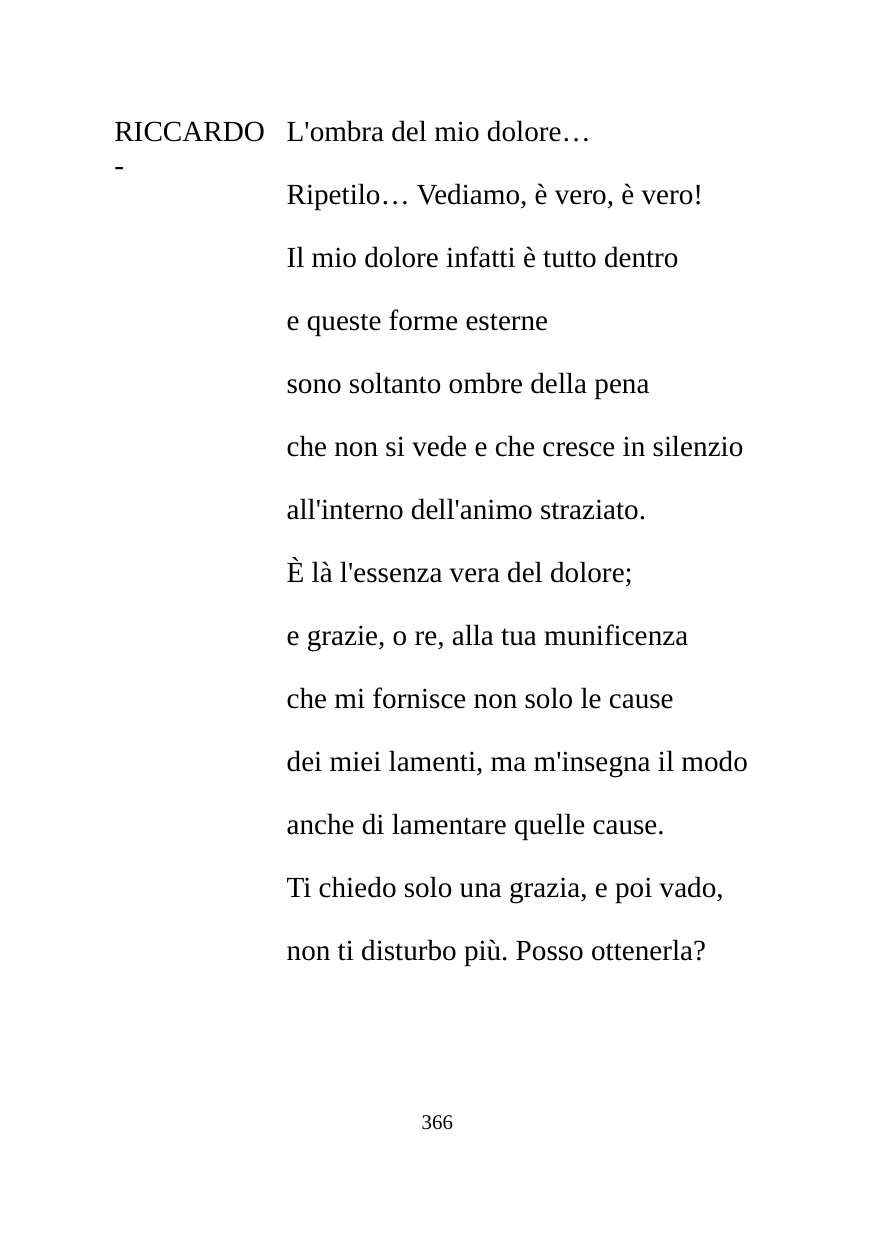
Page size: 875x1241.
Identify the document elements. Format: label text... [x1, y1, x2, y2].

table_cell RICCARDO - [106, 106, 279, 1067]
table_cell L'ombra del mio dolore… Ripetilo… Vediamo, è vero, è vero! Il mio dolore infatti è tutto dentro e queste forme esterne sono soltanto ombre della pena che non si vede e che cresce in silenzio all'interno dell'animo straziato. È là l'essenza vera del dolore; e grazie, o re, alla tua munificenza che mi fornisce non solo le cause dei miei lamenti, ma m'insegna il modo anche di lamentare quelle cause. Ti chiedo solo una grazia, e poi vado, non ti disturbo più. Posso ottenerla? [279, 106, 768, 1067]
